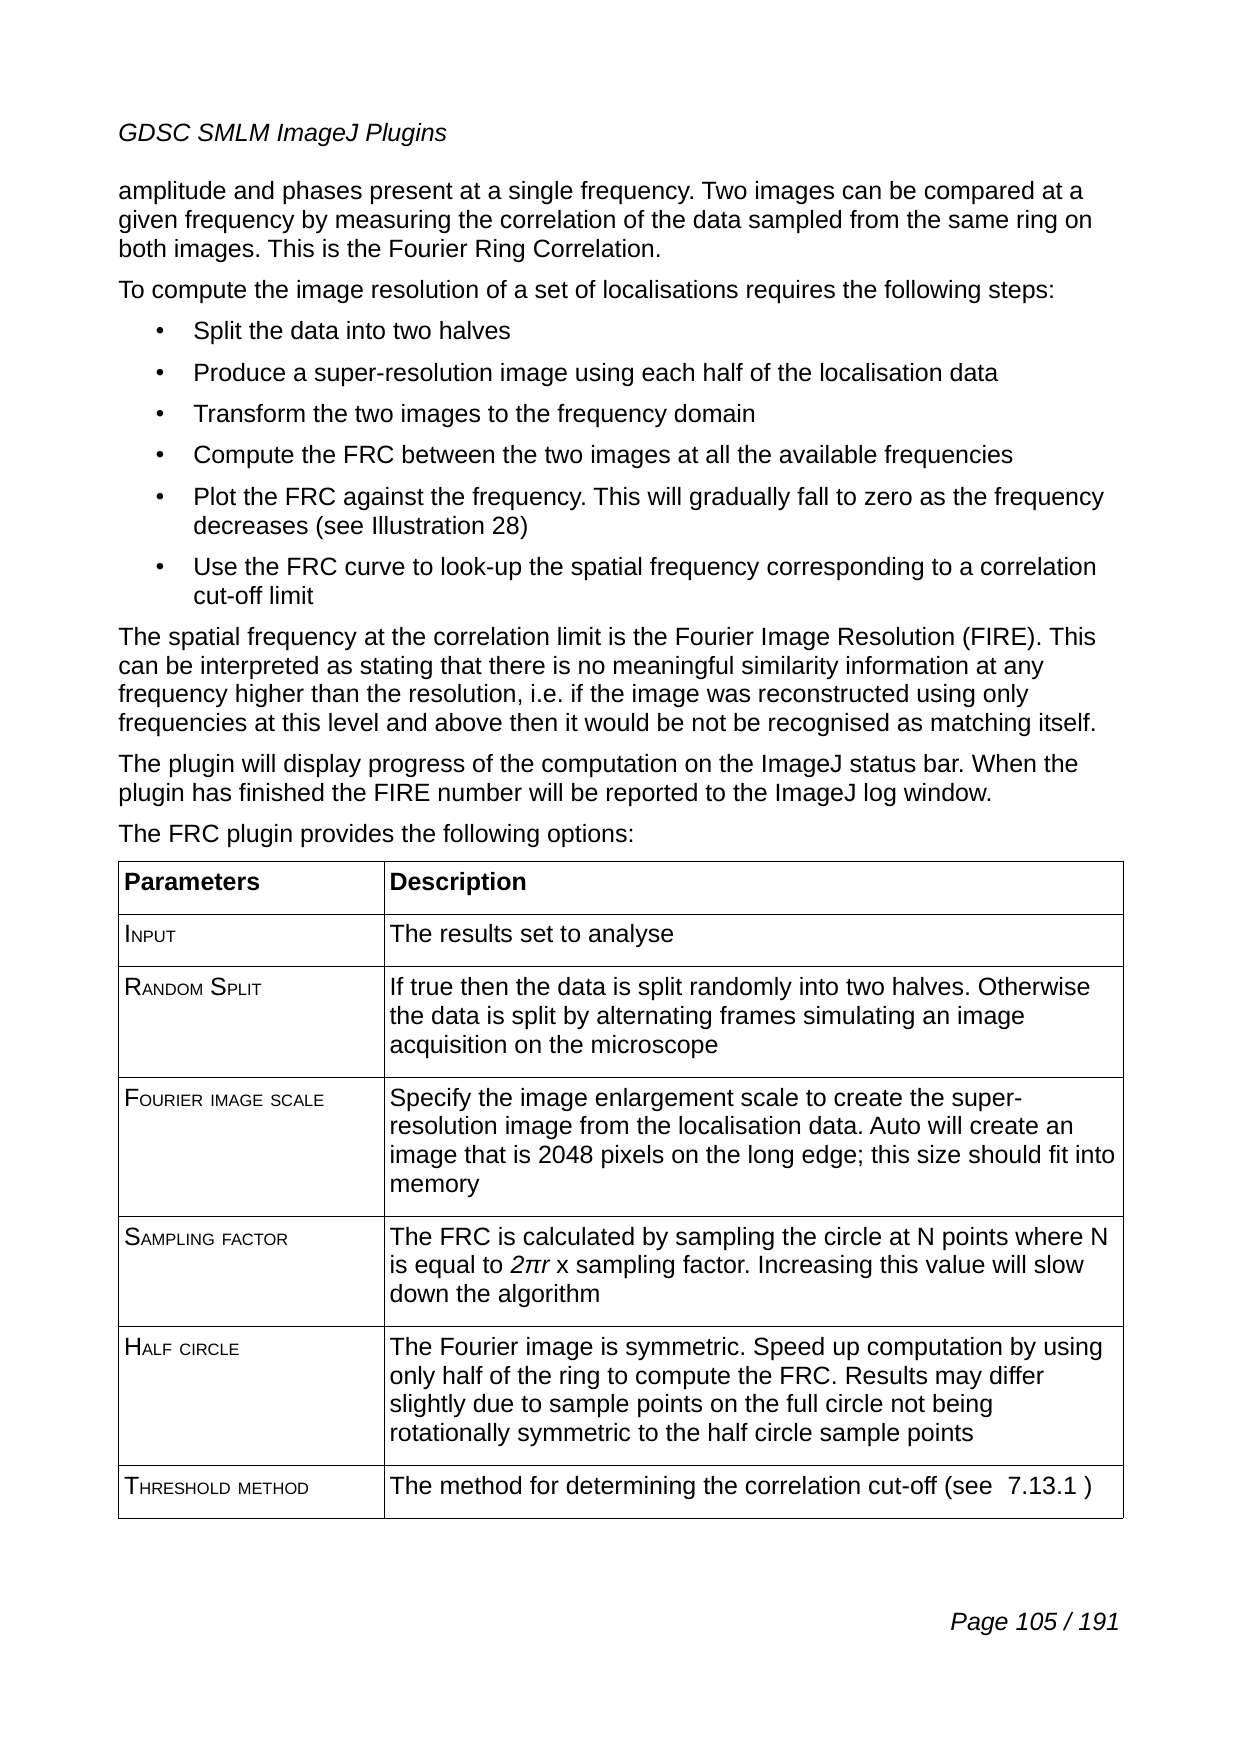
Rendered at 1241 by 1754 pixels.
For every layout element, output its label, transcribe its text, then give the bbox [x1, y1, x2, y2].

list Compute the FRC between the two images at all the available frequencies [156, 440, 1122, 469]
list Transform the two images to the frequency domain [156, 399, 1122, 428]
table_cell If true then the data is split randomly into two halves. Otherwise the data is split by alternating frames simulating an image acquisition on the microscope [385, 967, 1123, 1077]
table_cell Threshold method [119, 1466, 384, 1518]
table_cell Fourier image scale [119, 1078, 384, 1216]
text amplitude and phases present at a single frequency. Two images can be compared at a given frequency by measuring the correlation of the data sampled from the same ring on both images. This is the Fourier Ring Correlation. [118, 176, 1122, 263]
list Plot the FRC against the frequency. This will gradually fall to zero as the frequency decreases (see Illustration 28) [156, 482, 1122, 539]
text The spatial frequency at the correlation limit is the Fourier Image Resolution (FIRE). This can be interpreted as stating that there is no meaningful similarity information at any frequency higher than the resolution, i.e. if the image was reconstructed using only frequencies at this level and above then it would be not be recognised as matching itself. [118, 622, 1122, 737]
table_cell The results set to analyse [385, 915, 1123, 966]
table_cell Half circle [119, 1327, 384, 1465]
table_header Parameters [119, 862, 384, 913]
table_cell Input [119, 915, 384, 966]
list Produce a super-resolution image using each half of the localisation data [156, 358, 1122, 387]
table_header Description [385, 862, 1123, 913]
table_cell The Fourier image is symmetric. Speed up computation by using only half of the ring to compute the FRC. Results may differ slightly due to sample points on the full circle not being rotationally symmetric to the half circle sample points [385, 1327, 1123, 1465]
table_cell Specify the image enlargement scale to create the super-resolution image from the localisation data. Auto will create an image that is 2048 pixels on the long edge; this size should fit into memory [385, 1078, 1123, 1216]
list Split the data into two halves [156, 316, 1122, 345]
table_cell Sampling factor [119, 1217, 384, 1326]
table_cell Random Split [119, 967, 384, 1077]
text The FRC plugin provides the following options: [118, 819, 1122, 848]
text To compute the image resolution of a set of localisations requires the following steps: [118, 275, 1122, 304]
table_cell The method for determining the correlation cut-off (see 7.13.1) [385, 1466, 1123, 1518]
list Use the FRC curve to look-up the spatial frequency corresponding to a correlation cut-off limit [156, 552, 1122, 609]
text The plugin will display progress of the computation on the ImageJ status bar. When the plugin has finished the FIRE number will be reported to the ImageJ log window. [118, 749, 1122, 807]
table_cell The FRC is calculated by sampling the circle at N points where N is equal to 2πr x sampling factor. Increasing this value will slow down the algorithm [385, 1217, 1123, 1326]
